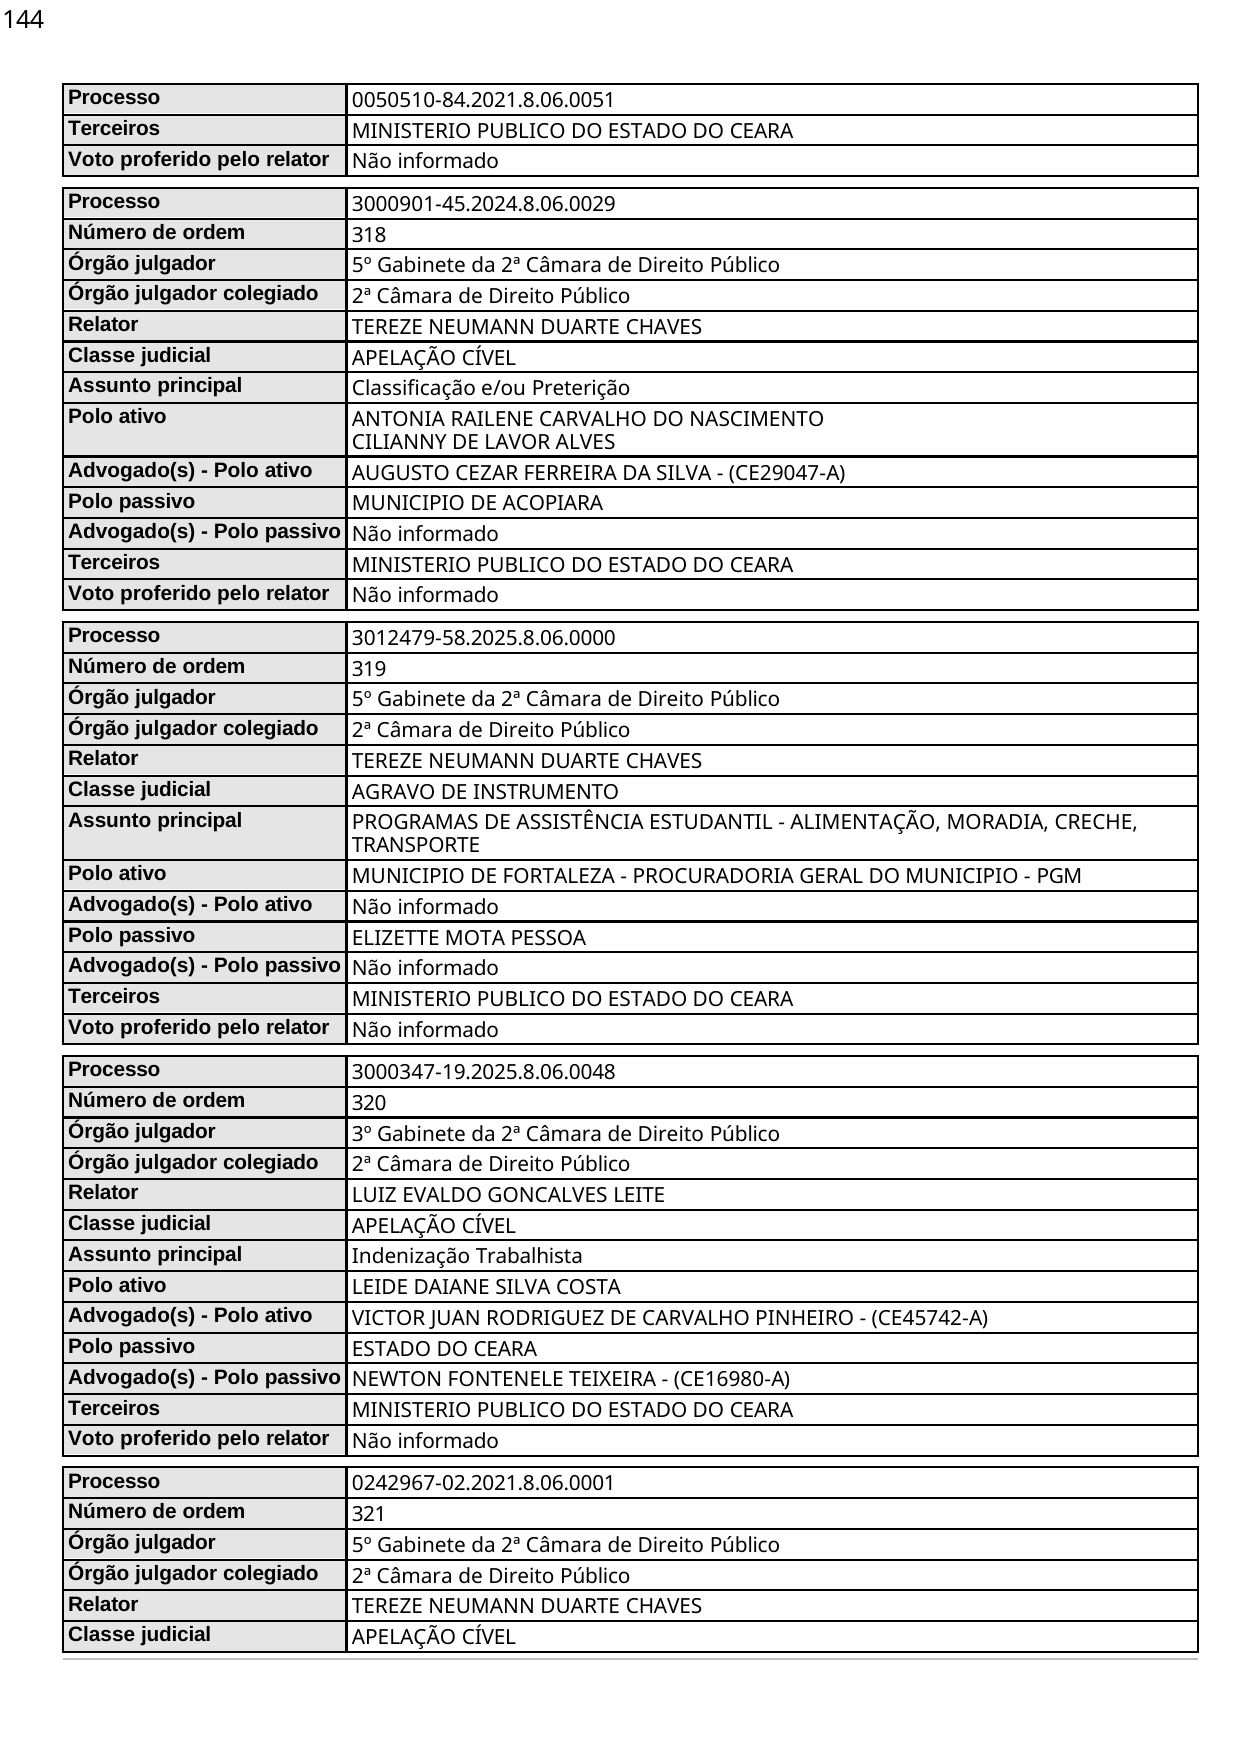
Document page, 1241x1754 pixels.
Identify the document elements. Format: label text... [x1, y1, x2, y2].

table_cell Número de ordem [64, 654, 345, 682]
table_cell 5º Gabinete da 2ª Câmara de Direito Público [348, 1530, 1197, 1558]
table_cell Advogado(s) - Polo passivo [64, 1364, 345, 1393]
table_cell Número de ordem [64, 220, 345, 248]
table_cell Advogado(s) - Polo passivo [64, 953, 345, 982]
table_cell ESTADO DO CEARA [348, 1334, 1197, 1362]
table_cell Polo ativo [64, 1272, 345, 1301]
table_cell Voto proferido pelo relator [64, 580, 345, 609]
table_header 0050510-84.2021.8.06.0051 [348, 85, 1197, 113]
table_cell Advogado(s) - Polo ativo [64, 458, 345, 486]
table_cell TEREZE NEUMANN DUARTE CHAVES [348, 1591, 1197, 1620]
table_cell AUGUSTO CEZAR FERREIRA DA SILVA - (CE29047-A) [348, 458, 1197, 486]
table_cell TEREZE NEUMANN DUARTE CHAVES [348, 746, 1197, 774]
table_cell MINISTERIO PUBLICO DO ESTADO DO CEARA [348, 1395, 1197, 1424]
table_cell 2ª Câmara de Direito Público [348, 1561, 1197, 1589]
table_cell 5º Gabinete da 2ª Câmara de Direito Público [348, 250, 1197, 279]
table_cell Assunto principal [64, 807, 345, 859]
table_cell Terceiros [64, 1395, 345, 1424]
table_cell Advogado(s) - Polo ativo [64, 892, 345, 920]
table_cell APELAÇÃO CÍVEL [348, 1211, 1197, 1239]
table_cell Voto proferido pelo relator [64, 1015, 345, 1043]
table_header Processo [64, 1468, 345, 1497]
table_cell Órgão julgador [64, 250, 345, 279]
table_cell VICTOR JUAN RODRIGUEZ DE CARVALHO PINHEIRO - (CE45742-A) [348, 1303, 1197, 1332]
table_cell 320 [348, 1088, 1197, 1116]
table_cell Relator [64, 312, 345, 340]
table_cell Classe judicial [64, 1211, 345, 1239]
table_cell Classe judicial [64, 1622, 345, 1651]
table_cell 2ª Câmara de Direito Público [348, 1149, 1197, 1178]
table_cell Assunto principal [64, 1241, 345, 1270]
table_cell Assunto principal [64, 373, 345, 402]
table_cell MINISTERIO PUBLICO DO ESTADO DO CEARA [348, 550, 1197, 578]
table_header Processo [64, 189, 345, 217]
table_cell MUNICIPIO DE ACOPIARA [348, 488, 1197, 517]
table_cell Órgão julgador colegiado [64, 715, 345, 744]
table_cell Não informado [348, 580, 1197, 609]
table_header 3012479-58.2025.8.06.0000 [348, 623, 1197, 652]
table_cell 318 [348, 220, 1197, 248]
table_cell NEWTON FONTENELE TEIXEIRA - (CE16980-A) [348, 1364, 1197, 1393]
table_cell Não informado [348, 892, 1197, 920]
table_cell 3º Gabinete da 2ª Câmara de Direito Público [348, 1119, 1197, 1147]
table_cell 2ª Câmara de Direito Público [348, 281, 1197, 309]
table_cell Advogado(s) - Polo ativo [64, 1303, 345, 1332]
table_cell Órgão julgador colegiado [64, 281, 345, 309]
table_cell Polo passivo [64, 1334, 345, 1362]
table_cell Órgão julgador [64, 1119, 345, 1147]
table_cell Polo passivo [64, 923, 345, 951]
table_cell Terceiros [64, 116, 345, 144]
table_cell Órgão julgador [64, 684, 345, 713]
table_cell TEREZE NEUMANN DUARTE CHAVES [348, 312, 1197, 340]
table_cell Não informado [348, 953, 1197, 982]
table_cell MINISTERIO PUBLICO DO ESTADO DO CEARA [348, 984, 1197, 1012]
table_cell Número de ordem [64, 1499, 345, 1528]
table_cell Relator [64, 1180, 345, 1209]
table_cell LEIDE DAIANE SILVA COSTA [348, 1272, 1197, 1301]
table_header 3000901-45.2024.8.06.0029 [348, 189, 1197, 217]
table_cell Terceiros [64, 984, 345, 1012]
table_header Processo [64, 623, 345, 652]
table_cell 5º Gabinete da 2ª Câmara de Direito Público [348, 684, 1197, 713]
table_cell Voto proferido pelo relator [64, 146, 345, 175]
table_cell APELAÇÃO CÍVEL [348, 343, 1197, 371]
table_cell Polo ativo [64, 404, 345, 455]
table_cell Polo ativo [64, 861, 345, 889]
table_header Processo [64, 1057, 345, 1086]
table_cell AGRAVO DE INSTRUMENTO [348, 777, 1197, 805]
table_cell Relator [64, 1591, 345, 1620]
table_cell MUNICIPIO DE FORTALEZA - PROCURADORIA GERAL DO MUNICIPIO - PGM [348, 861, 1197, 889]
table_header Processo [64, 85, 345, 113]
table_cell APELAÇÃO CÍVEL [348, 1622, 1197, 1651]
table_cell Advogado(s) - Polo passivo [64, 519, 345, 548]
table_cell Não informado [348, 1426, 1197, 1454]
table_cell Órgão julgador colegiado [64, 1561, 345, 1589]
table_cell Indenização Trabalhista [348, 1241, 1197, 1270]
table_cell Relator [64, 746, 345, 774]
table_cell Número de ordem [64, 1088, 345, 1116]
table_cell Terceiros [64, 550, 345, 578]
table_cell Não informado [348, 519, 1197, 548]
table_header 3000347-19.2025.8.06.0048 [348, 1057, 1197, 1086]
table_cell Classe judicial [64, 777, 345, 805]
table_cell ANTONIA RAILENE CARVALHO DO NASCIMENTO CILIANNY DE LAVOR ALVES [348, 404, 1197, 455]
table_cell 2ª Câmara de Direito Público [348, 715, 1197, 744]
table_header 0242967-02.2021.8.06.0001 [348, 1468, 1197, 1497]
table_cell ELIZETTE MOTA PESSOA [348, 923, 1197, 951]
table_cell Órgão julgador [64, 1530, 345, 1558]
table_cell Não informado [348, 146, 1197, 175]
table_cell Voto proferido pelo relator [64, 1426, 345, 1454]
table_cell Órgão julgador colegiado [64, 1149, 345, 1178]
table_cell Polo passivo [64, 488, 345, 517]
table_cell Classificação e/ou Preterição [348, 373, 1197, 402]
table_cell 319 [348, 654, 1197, 682]
table_cell LUIZ EVALDO GONCALVES LEITE [348, 1180, 1197, 1209]
table_cell 321 [348, 1499, 1197, 1528]
table_cell Não informado [348, 1015, 1197, 1043]
table_cell MINISTERIO PUBLICO DO ESTADO DO CEARA [348, 116, 1197, 144]
table_cell Classe judicial [64, 343, 345, 371]
table_cell PROGRAMAS DE ASSISTÊNCIA ESTUDANTIL - ALIMENTAÇÃO, MORADIA, CRECHE, TRANSPORTE [348, 807, 1197, 859]
